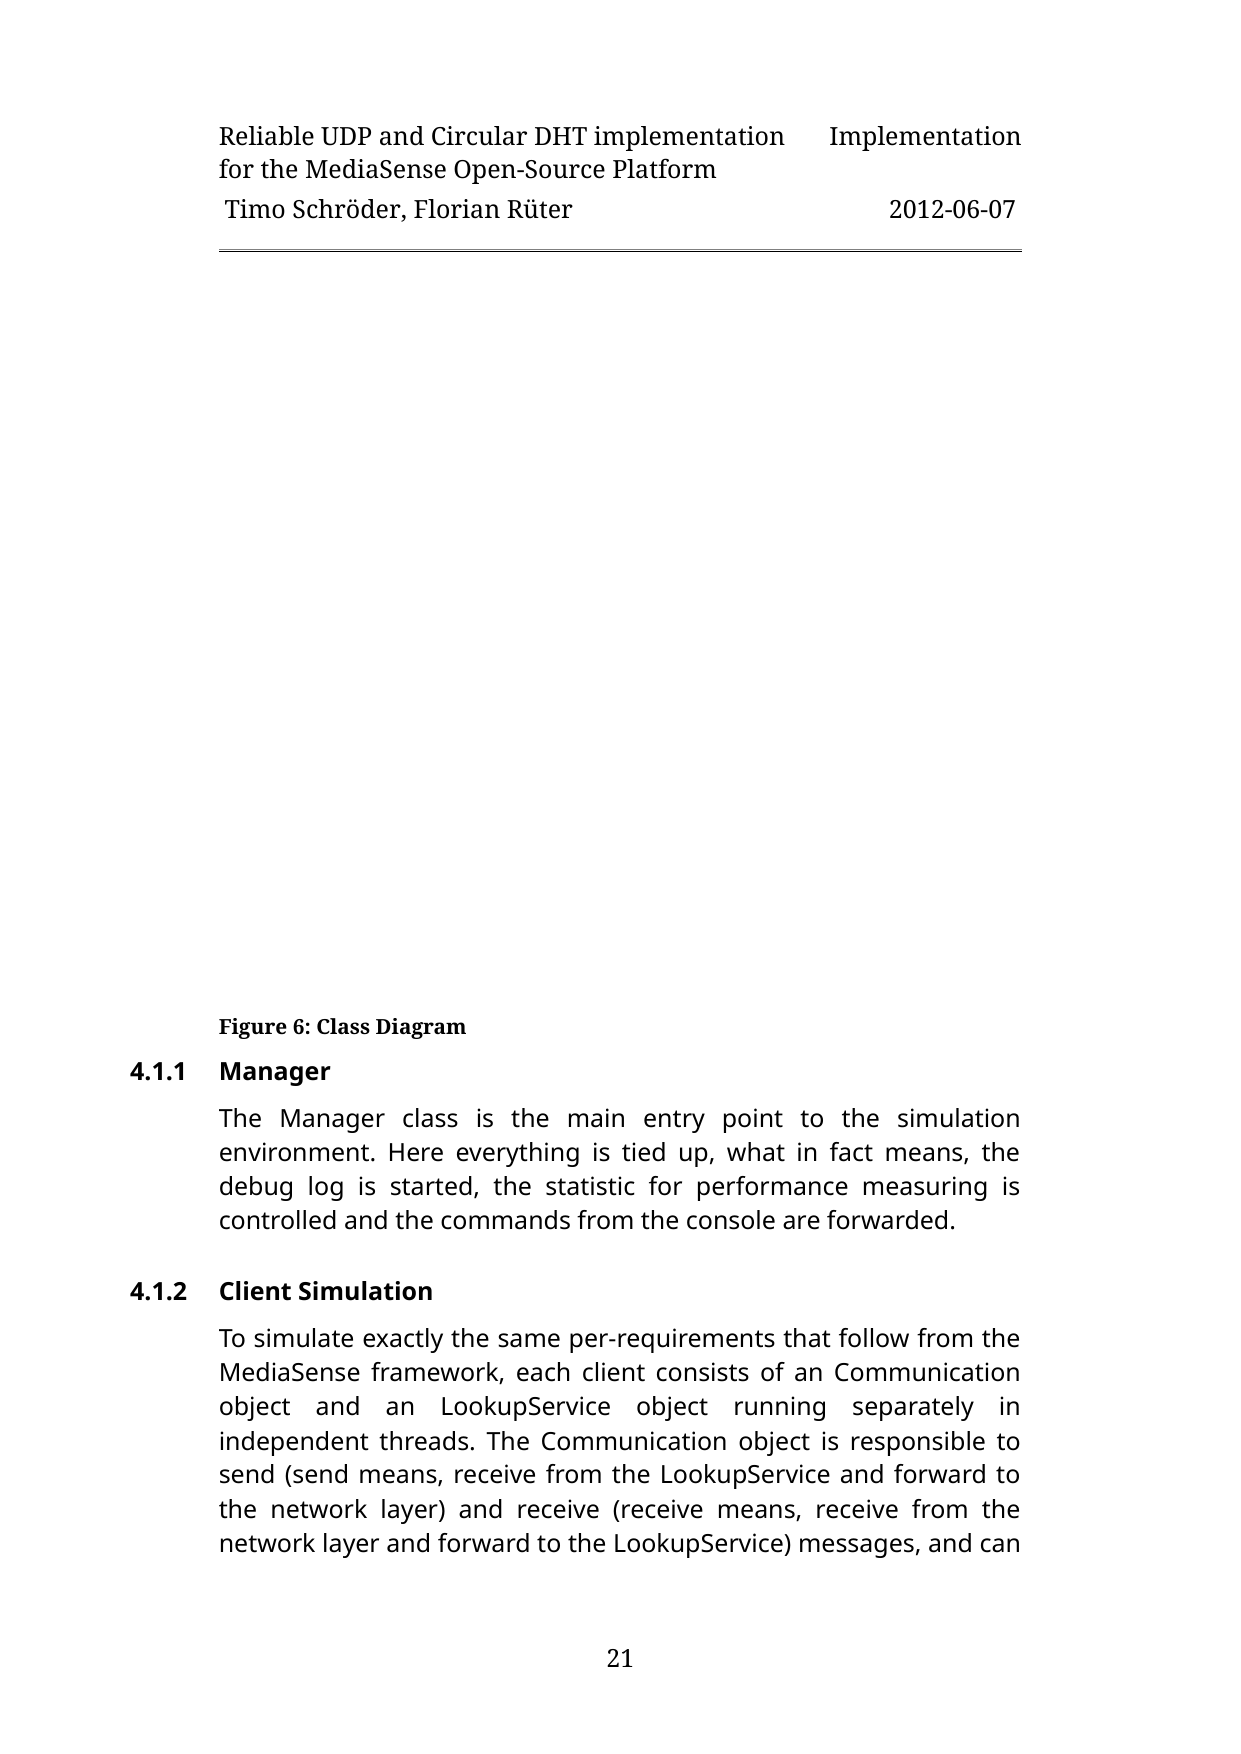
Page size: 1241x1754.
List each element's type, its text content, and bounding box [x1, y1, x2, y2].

text The Manager class is the main entry point to the simulation environment. Here everything is tied up, what in fact means, the debug log is started, the statistic for performance measuring is controlled and the commands from the console are forwarded. [218, 1100, 1022, 1237]
subtitle Client Simulation [130, 1274, 1022, 1308]
text To simulate exactly the same per-requirements that follow from the MediaSense framework, each client consists of an Communication object and an LookupService object running separately in independent threads. The Communication object is responsible to send (send means, receive from the LookupService and forward to the network layer) and receive (receive means, receive from the network layer and forward to the LookupService) messages, and can [218, 1321, 1022, 1559]
subtitle Manager [130, 1053, 1022, 1087]
text Figure 6: Class Diagram [218, 293, 1019, 1041]
